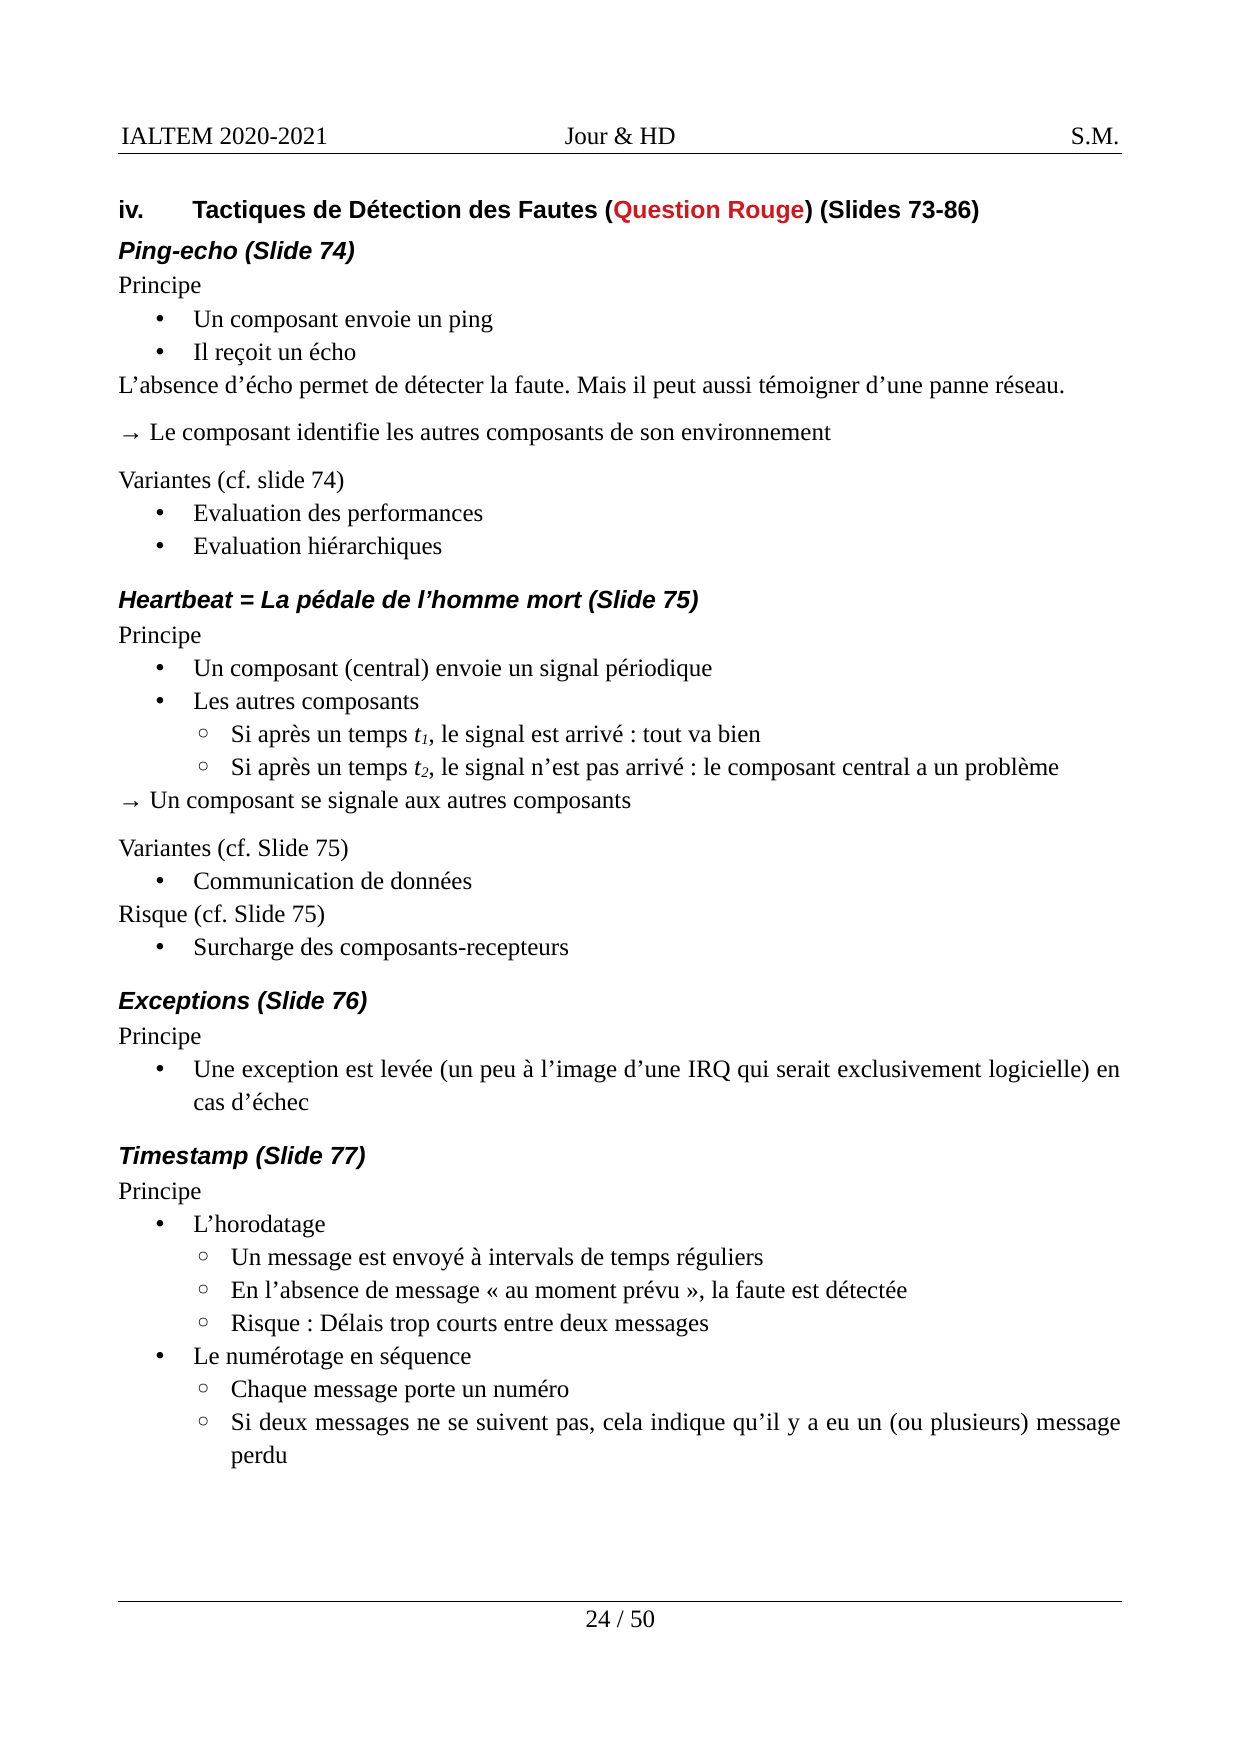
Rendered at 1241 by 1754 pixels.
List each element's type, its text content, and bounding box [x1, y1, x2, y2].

list Un composant (central) envoie un signal périodique [156, 653, 1122, 682]
text Variantes (cf. slide 74) [118, 465, 1122, 494]
list En l’absence de message « au moment prévu », la faute est détectée [193, 1275, 1122, 1304]
list Communication de données [156, 866, 1122, 894]
subtitle Timestamp (Slide 77) [118, 1141, 1122, 1170]
list Les autres composants [156, 686, 1122, 715]
list Evaluation des performances [156, 498, 1122, 527]
text Variantes (cf. Slide 75) [118, 833, 1122, 861]
list Surcharge des composants-recepteurs [156, 932, 1122, 961]
text L’absence d’écho permet de détecter la faute. Mais il peut aussi témoigner d’une panne réseau. [118, 370, 1122, 398]
list L’horodatage [156, 1209, 1122, 1238]
text → Un composant se signale aux autres composants [118, 785, 1122, 814]
subtitle Ping-echo (Slide 74) [118, 236, 1122, 264]
text Principe [118, 620, 1122, 649]
list Si après un temps t1, le signal est arrivé : tout va bien [193, 719, 1122, 748]
list Un composant envoie un ping [156, 304, 1122, 332]
list Il reçoit un écho [156, 337, 1122, 365]
text Principe [118, 1021, 1122, 1049]
subtitle Heartbeat = La pédale de l’homme mort (Slide 75) [118, 585, 1122, 614]
text Principe [118, 271, 1122, 299]
text Principe [118, 1176, 1122, 1205]
subtitle Exceptions (Slide 76) [118, 986, 1122, 1014]
list Le numérotage en séquence [156, 1341, 1122, 1370]
list Si après un temps t2, le signal n’est pas arrivé : le composant central a un problème [193, 752, 1122, 781]
text Risque (cf. Slide 75) [118, 899, 1122, 927]
text → Le composant identifie les autres composants de son environnement [118, 417, 1122, 446]
list Evaluation hiérarchiques [156, 531, 1122, 560]
list Risque : Délais trop courts entre deux messages [193, 1308, 1122, 1337]
list Un message est envoyé à intervals de temps réguliers [193, 1242, 1122, 1271]
subtitle Tactiques de Détection des Fautes (Question Rouge) (Slides 73-86) [118, 195, 1122, 223]
list Chaque message porte un numéro [193, 1374, 1122, 1403]
list Une exception est levée (un peu à l’image d’une IRQ qui serait exclusivement logicielle) en cas d’échec [156, 1054, 1122, 1116]
list Si deux messages ne se suivent pas, cela indique qu’il y a eu un (ou plusieurs) message perdu [193, 1407, 1122, 1469]
